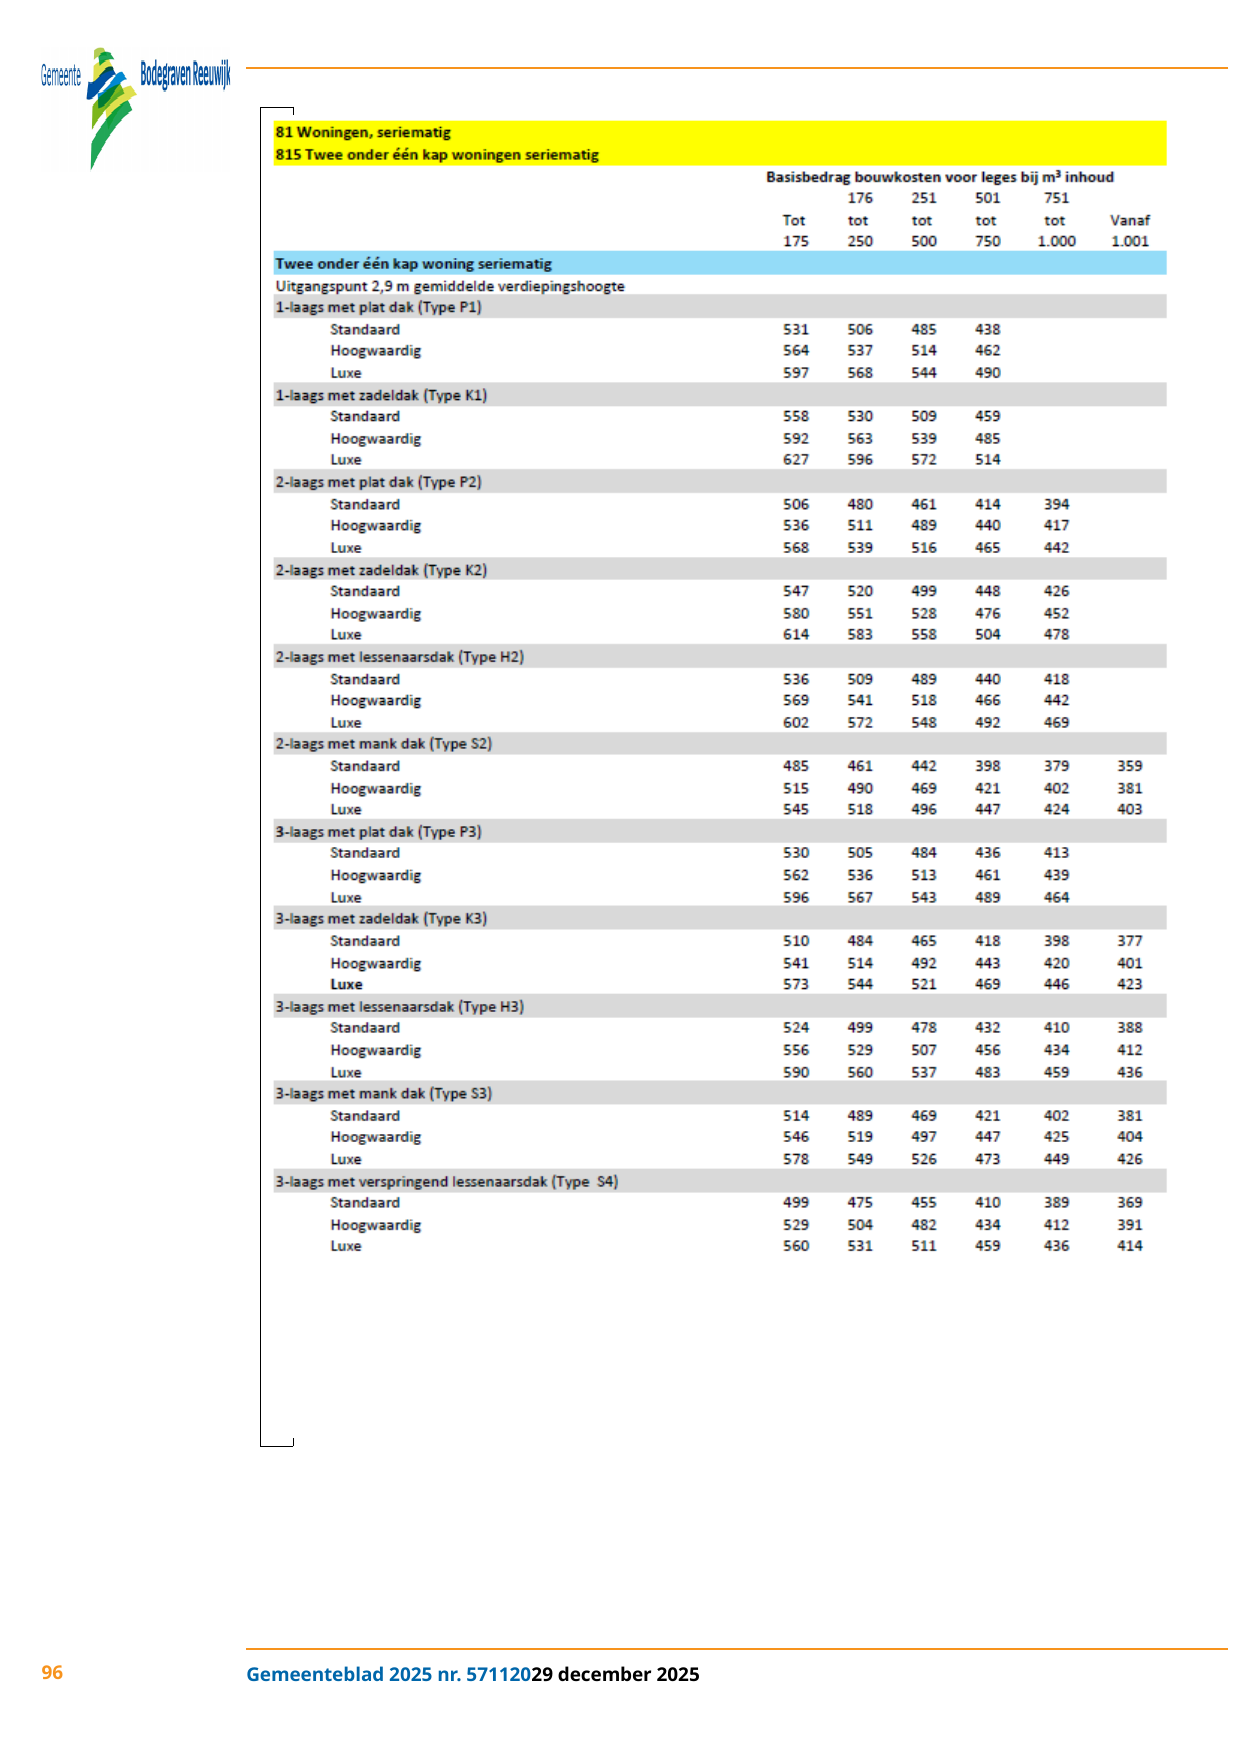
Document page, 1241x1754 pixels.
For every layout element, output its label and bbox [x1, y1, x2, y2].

picture [41, 47, 231, 172]
picture [268, 115, 1173, 1438]
